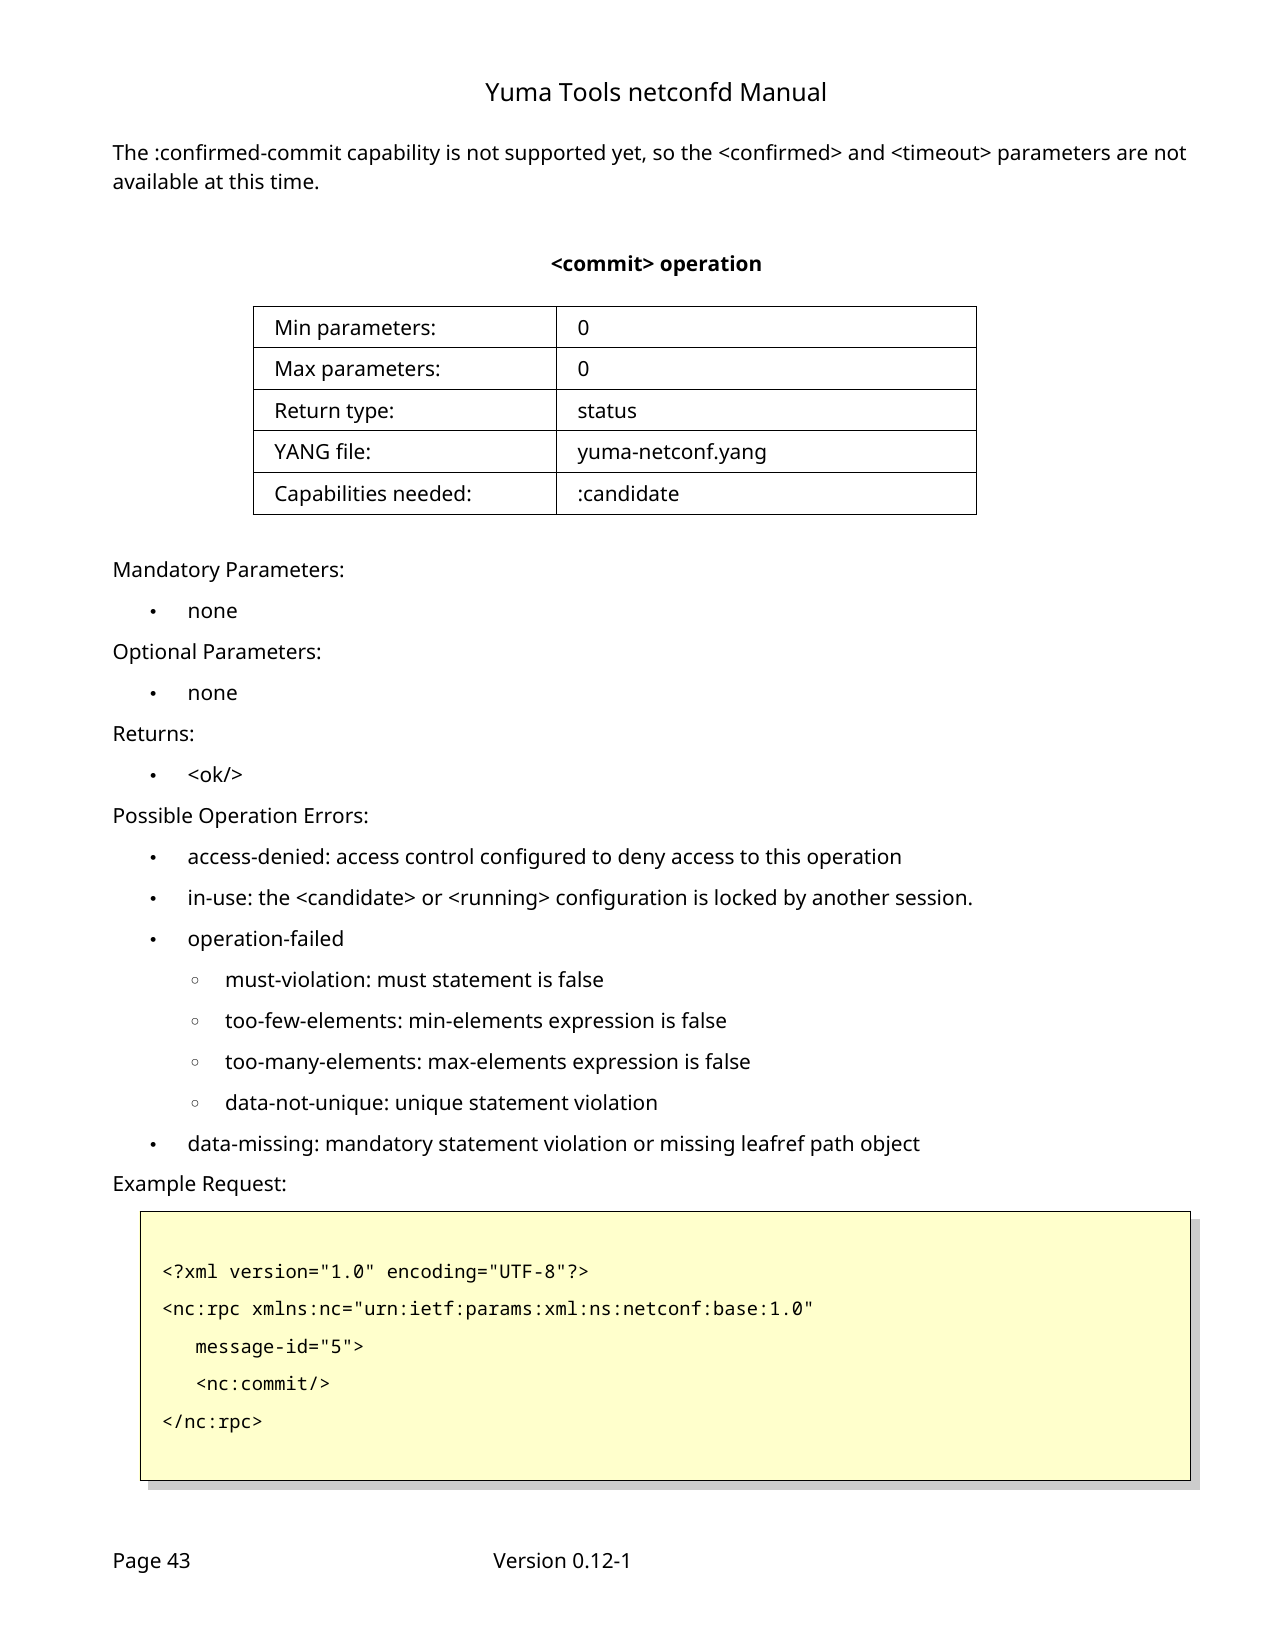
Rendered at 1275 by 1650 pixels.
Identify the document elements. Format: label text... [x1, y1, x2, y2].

table_cell Capabilities needed: [254, 473, 556, 513]
list too-many-elements: max-elements expression is false [187, 1047, 1200, 1075]
table_cell status [557, 390, 976, 430]
text <?xml version="1.0" encoding="UTF-8"?> [141, 1248, 1190, 1283]
list in-use: the <candidate> or <running> configuration is locked by another session. [150, 883, 1200, 911]
table_header 0 [557, 307, 976, 347]
text <nc:rpc xmlns:nc="urn:ietf:params:xml:ns:netconf:base:1.0" [141, 1286, 1190, 1321]
table_cell YANG file: [254, 431, 556, 472]
text The :confirmed-commit capability is not supported yet, so the <confirmed> and <timeout> parameters are not available at this time. [112, 138, 1200, 195]
list none [150, 678, 1200, 707]
list too-few-elements: min-elements expression is false [187, 1006, 1200, 1034]
list operation-failed [150, 924, 1200, 952]
table_cell 0 [557, 348, 976, 389]
text Possible Operation Errors: [112, 801, 1200, 829]
text Mandatory Parameters: [112, 556, 1200, 584]
list data-missing: mandatory statement violation or missing leafref path object [150, 1129, 1200, 1157]
table_header Min parameters: [254, 307, 556, 347]
text <nc:commit/> [141, 1361, 1190, 1396]
table_cell Return type: [254, 390, 556, 430]
text Optional Parameters: [112, 637, 1200, 666]
table_cell Max parameters: [254, 348, 556, 389]
table_cell yuma-netconf.yang [557, 431, 976, 472]
text message-id="5"> [141, 1323, 1190, 1358]
list none [150, 596, 1200, 625]
subtitle <commit> operation [127, 249, 1185, 277]
text Returns: [112, 719, 1200, 748]
text Example Request: [112, 1169, 1200, 1198]
text </nc:rpc> [141, 1398, 1190, 1433]
list data-not-unique: unique statement violation [187, 1088, 1200, 1116]
list access-denied: access control configured to deny access to this operation [150, 842, 1200, 871]
list must-violation: must statement is false [187, 965, 1200, 993]
table_cell :candidate [557, 473, 976, 513]
list <ok/> [150, 760, 1200, 789]
